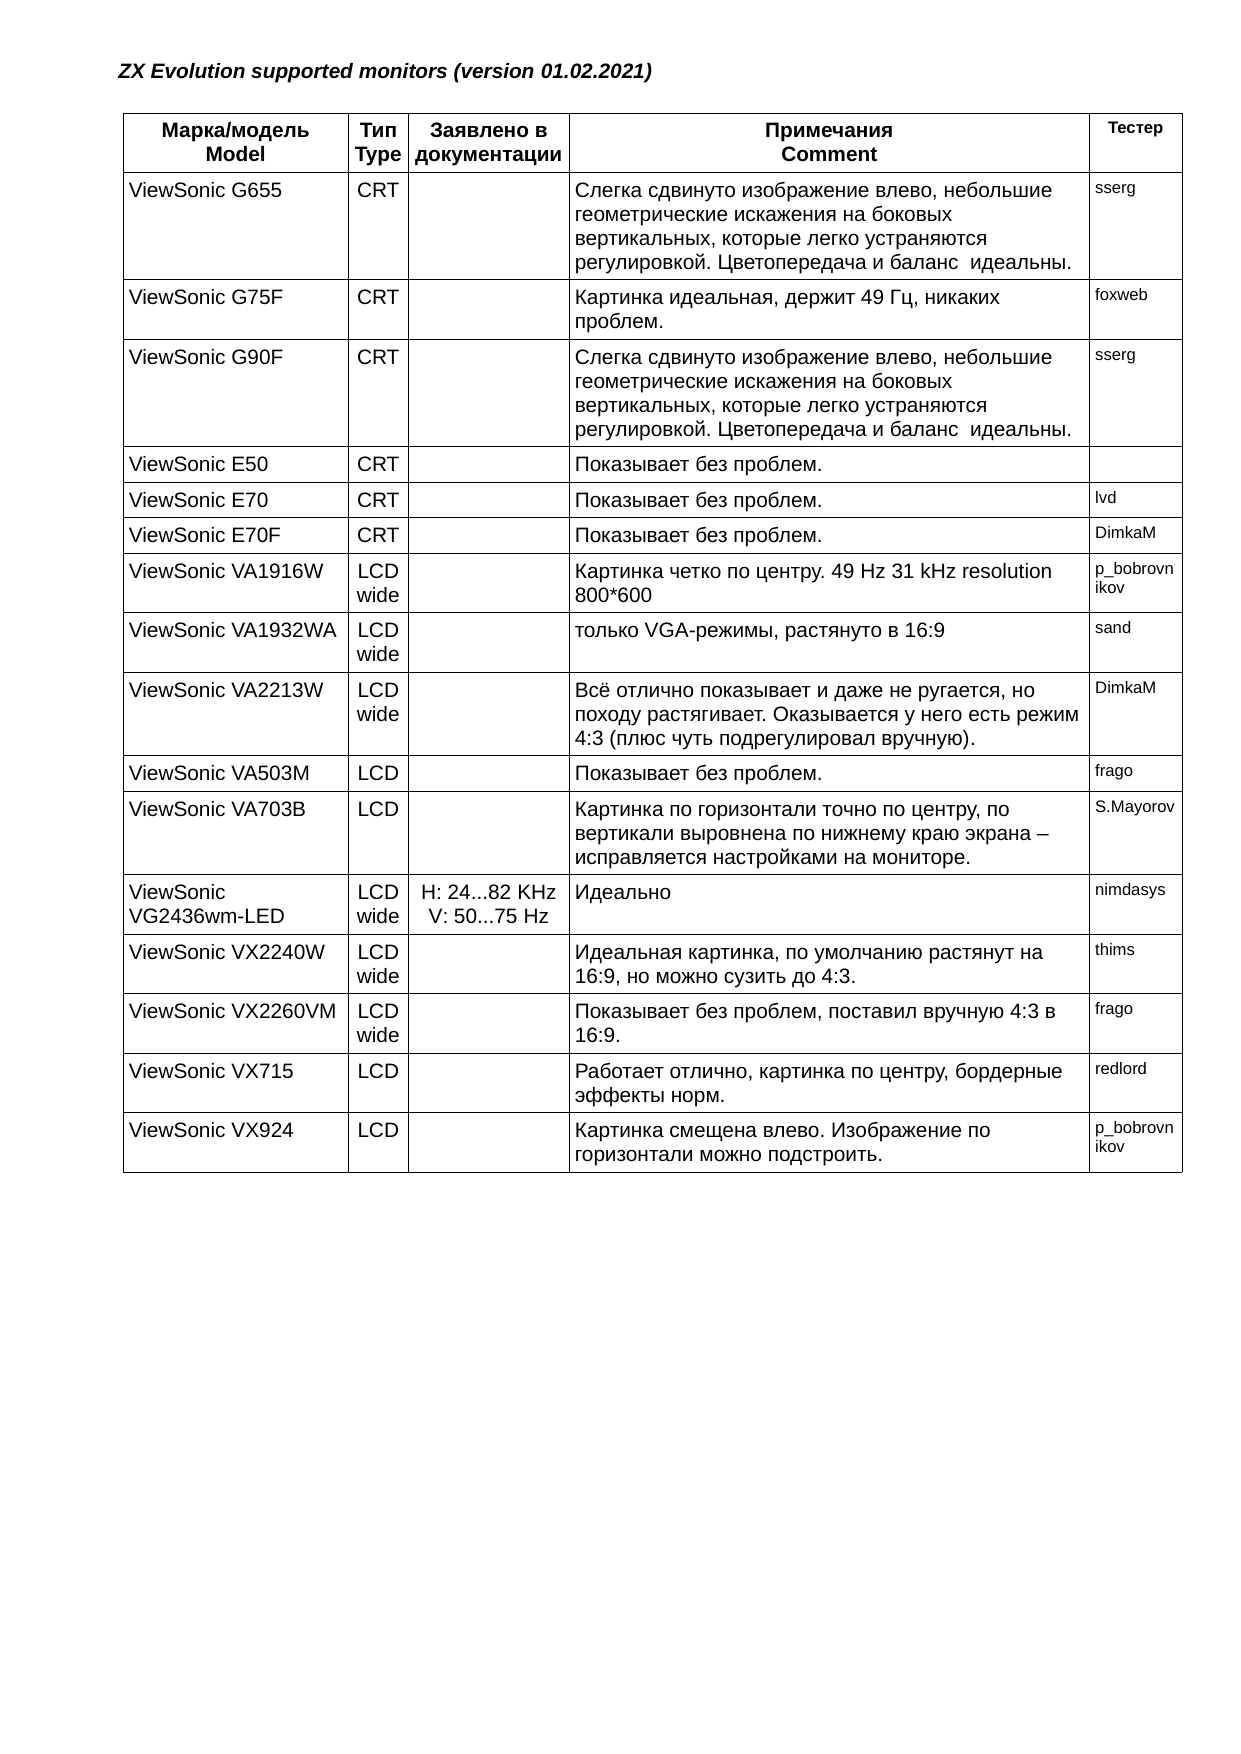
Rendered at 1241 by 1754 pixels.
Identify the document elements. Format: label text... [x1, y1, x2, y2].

table_cell [409, 994, 569, 1053]
table_cell ViewSonic VA2213W [124, 673, 348, 755]
table_cell [1090, 447, 1182, 482]
table_cell Идеальная картинка, по умолчанию растянут на 16:9, но можно сузить до 4:3. [570, 935, 1089, 993]
table_cell [409, 447, 569, 482]
table_header Марка/модель Model [124, 114, 348, 172]
table_cell DimkaM [1090, 673, 1182, 755]
table_cell CRT [349, 173, 408, 279]
table_cell LCD wide [349, 994, 408, 1053]
table_cell DimkaM [1090, 518, 1182, 553]
table_cell frago [1090, 994, 1182, 1053]
table_cell Слегка сдвинуто изображение влево, небольшие геометрические искажения на боковых вертикальных, которые легко устраняются регулировкой. Цветопередача и баланс идеальны. [570, 173, 1089, 279]
table_cell ViewSonic VA1932WA [124, 613, 348, 672]
table_cell Картинка четко по центру. 49 Hz 31 kHz resolution 800*600 [570, 554, 1089, 612]
table_cell Работает отлично, картинка по центру, бордерные эффекты норм. [570, 1054, 1089, 1112]
table_cell [409, 340, 569, 446]
table_cell Показывает без проблем. [570, 756, 1089, 791]
table_cell ViewSonic VX924 [124, 1113, 348, 1172]
table_cell ViewSonic E50 [124, 447, 348, 482]
table_cell CRT [349, 447, 408, 482]
table_cell p_bobrovnikov [1090, 1113, 1182, 1172]
table_cell H: 24...82 KHz V: 50...75 Hz [409, 875, 569, 934]
table_cell foxweb [1090, 280, 1182, 339]
table_cell ViewSonic VX2240W [124, 935, 348, 993]
table_cell CRT [349, 483, 408, 517]
table_cell Показывает без проблем. [570, 518, 1089, 553]
table_cell Всё отлично показывает и даже не ругается, но походу растягивает. Оказывается у него есть режим 4:3 (плюс чуть подрегулировал вручную). [570, 673, 1089, 755]
table_cell [409, 554, 569, 612]
table_cell redlord [1090, 1054, 1182, 1112]
table_cell LCD wide [349, 673, 408, 755]
table_cell ViewSonic G655 [124, 173, 348, 279]
table_cell LCD [349, 792, 408, 874]
table_header Примечания Comment [570, 114, 1089, 172]
table_cell Картинка смещена влево. Изображение по горизонтали можно подстроить. [570, 1113, 1089, 1172]
table_cell thims [1090, 935, 1182, 993]
table_cell p_bobrovnikov [1090, 554, 1182, 612]
table_cell ViewSonic VX2260VM [124, 994, 348, 1053]
table_cell ViewSonic VG2436wm-LED [124, 875, 348, 934]
table_cell ViewSonic E70 [124, 483, 348, 517]
table_cell Показывает без проблем. [570, 447, 1089, 482]
table_cell [409, 673, 569, 755]
table_cell LCD wide [349, 613, 408, 672]
table_cell [409, 935, 569, 993]
table_cell CRT [349, 340, 408, 446]
table_cell ViewSonic VA703B [124, 792, 348, 874]
table_cell ViewSonic G90F [124, 340, 348, 446]
table_cell ViewSonic VA1916W [124, 554, 348, 612]
table_cell sserg [1090, 173, 1182, 279]
table_cell LCD wide [349, 875, 408, 934]
table_cell ViewSonic G75F [124, 280, 348, 339]
table_header Заявлено в документации [409, 114, 569, 172]
table_cell [409, 173, 569, 279]
table_cell [409, 613, 569, 672]
table_cell [409, 756, 569, 791]
table_cell Показывает без проблем, поставил вручную 4:3 в 16:9. [570, 994, 1089, 1053]
table_cell [409, 280, 569, 339]
table_cell Картинка идеальная, держит 49 Гц, никаких проблем. [570, 280, 1089, 339]
table_cell Картинка по горизонтали точно по центру, по вертикали выровнена по нижнему краю экрана – исправляется настройками на мониторе. [570, 792, 1089, 874]
table_cell [409, 518, 569, 553]
table_cell [409, 483, 569, 517]
table_cell Идеально [570, 875, 1089, 934]
table_cell ViewSonic VX715 [124, 1054, 348, 1112]
table_cell Показывает без проблем. [570, 483, 1089, 517]
table_cell S.Mayorov [1090, 792, 1182, 874]
table_cell LCD [349, 1054, 408, 1112]
table_cell LCD wide [349, 554, 408, 612]
table_cell [409, 1054, 569, 1112]
table_cell sand [1090, 613, 1182, 672]
table_cell frago [1090, 756, 1182, 791]
table_cell ViewSonic VA503M [124, 756, 348, 791]
table_cell LCD [349, 1113, 408, 1172]
table_header Тестер [1090, 114, 1182, 172]
table_cell LCD wide [349, 935, 408, 993]
table_cell только VGA-режимы, растянуто в 16:9 [570, 613, 1089, 672]
table_cell [409, 1113, 569, 1172]
table_cell LCD [349, 756, 408, 791]
table_header Тип Type [349, 114, 408, 172]
table_cell ViewSonic E70F [124, 518, 348, 553]
table_cell CRT [349, 518, 408, 553]
table_cell nimdasys [1090, 875, 1182, 934]
table_cell sserg [1090, 340, 1182, 446]
table_cell CRT [349, 280, 408, 339]
table_cell [409, 792, 569, 874]
table_cell lvd [1090, 483, 1182, 517]
table_cell Слегка сдвинуто изображение влево, небольшие геометрические искажения на боковых вертикальных, которые легко устраняются регулировкой. Цветопередача и баланс идеальны. [570, 340, 1089, 446]
